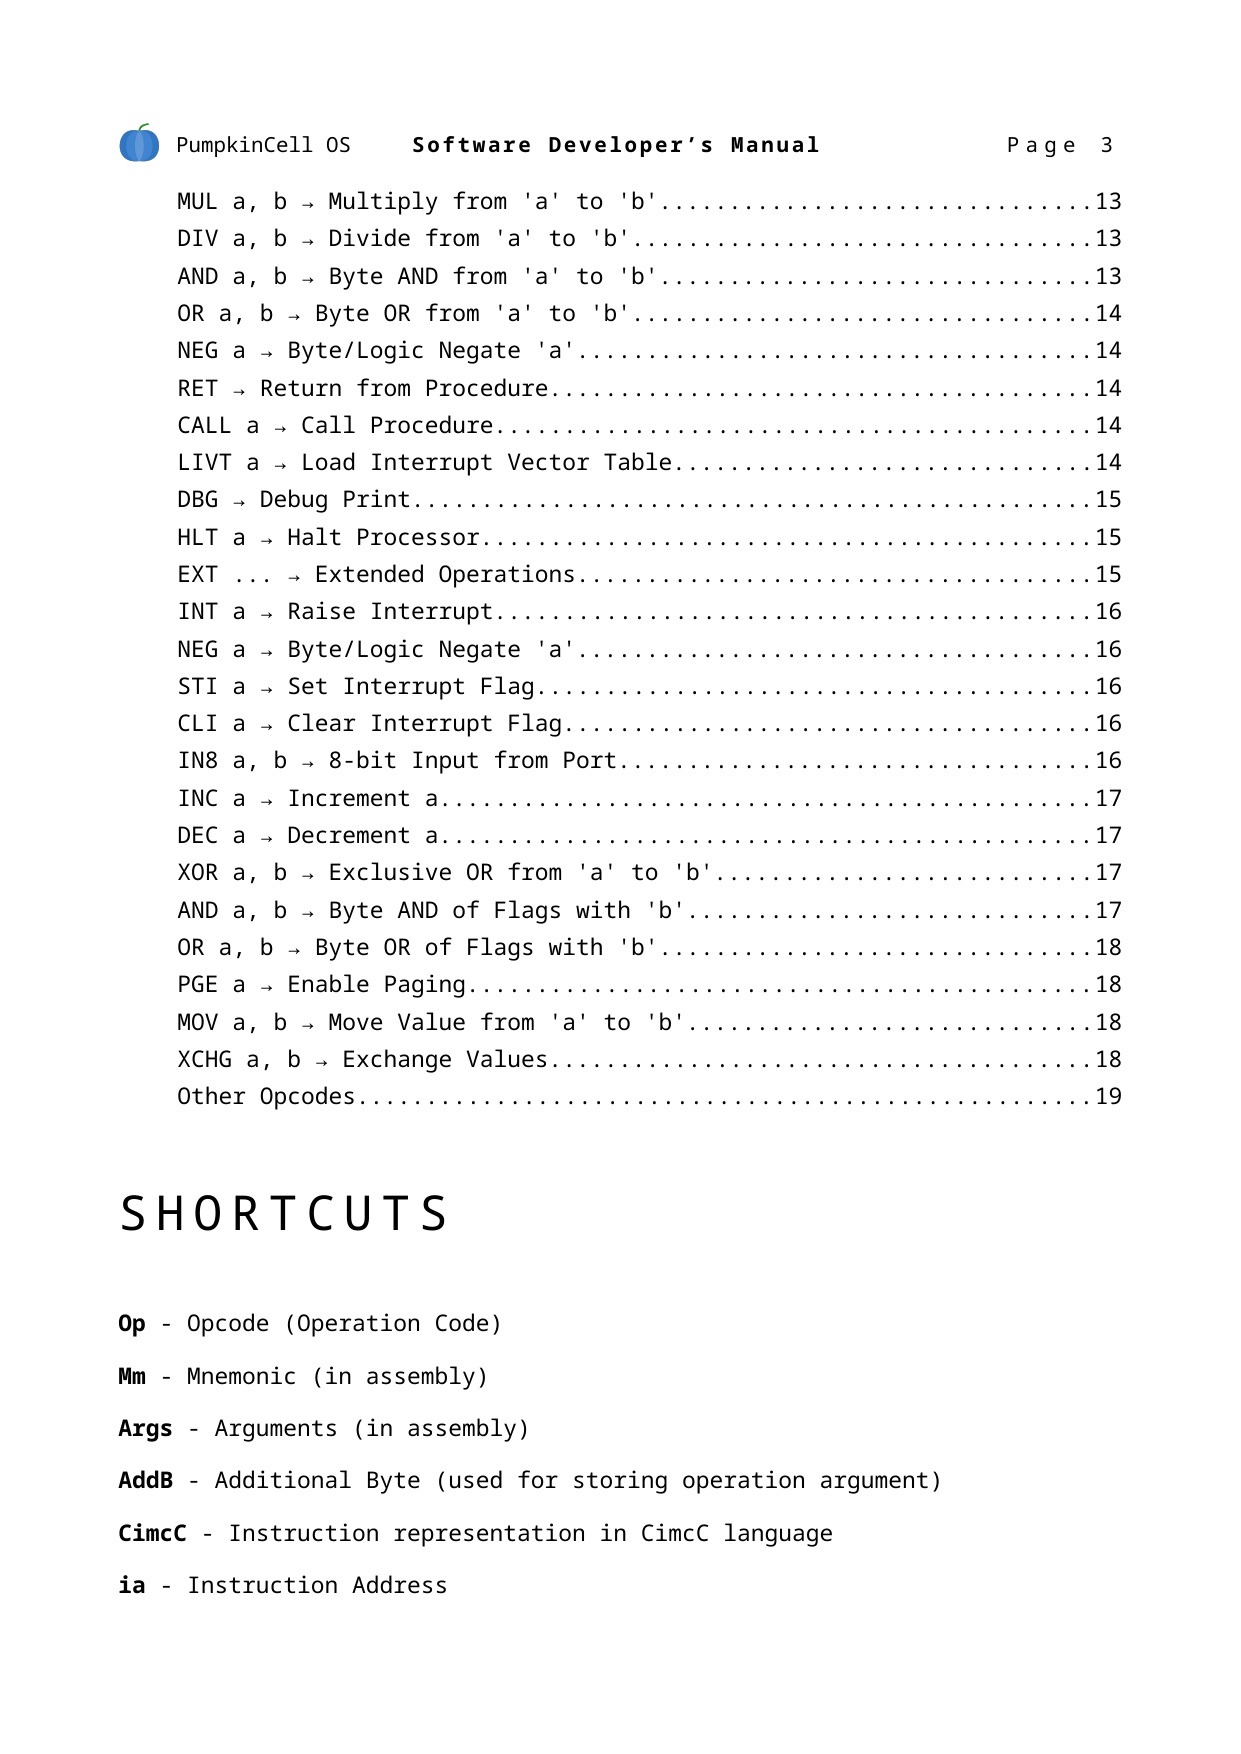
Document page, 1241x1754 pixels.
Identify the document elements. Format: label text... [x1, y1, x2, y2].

text DBG → Debug Print 15 [177, 483, 1122, 515]
text MUL a, b → Multiply from 'a' to 'b' 13 [177, 185, 1122, 216]
text CimcC - Instruction representation in CimcC language [118, 1517, 1122, 1548]
text HLT a → Halt Processor 15 [177, 521, 1122, 552]
text Other Opcodes 19 [177, 1080, 1122, 1111]
text STI a → Set Interrupt Flag 16 [177, 670, 1122, 701]
text RET → Return from Procedure 14 [177, 372, 1122, 403]
text CALL a → Call Procedure 14 [177, 409, 1122, 440]
text INT a → Raise Interrupt 16 [177, 595, 1122, 627]
text XCHG a, b → Exchange Values 18 [177, 1043, 1122, 1074]
text DEC a → Decrement a 17 [177, 819, 1122, 850]
text IN8 a, b → 8-bit Input from Port 16 [177, 744, 1122, 776]
text Args - Arguments (in assembly) [118, 1412, 1122, 1443]
text OR a, b → Byte OR from 'a' to 'b' 14 [177, 297, 1122, 328]
text CLI a → Clear Interrupt Flag 16 [177, 707, 1122, 738]
text AddB - Additional Byte (used for storing operation argument) [118, 1464, 1122, 1496]
text AND a, b → Byte AND of Flags with 'b' 17 [177, 894, 1122, 925]
text NEG a → Byte/Logic Negate 'a' 14 [177, 334, 1122, 366]
text EXT ... → Extended Operations 15 [177, 558, 1122, 589]
text MOV a, b → Move Value from 'a' to 'b' 18 [177, 1006, 1122, 1037]
text Mm - Mnemonic (in assembly) [118, 1360, 1122, 1391]
text LIVT a → Load Interrupt Vector Table 14 [177, 446, 1122, 477]
text INC a → Increment a 17 [177, 782, 1122, 813]
text DIV a, b → Divide from 'a' to 'b' 13 [177, 222, 1122, 254]
subtitle Shortcuts [118, 1179, 1122, 1244]
text XOR a, b → Exclusive OR from 'a' to 'b' 17 [177, 856, 1122, 888]
text ia - Instruction Address [118, 1569, 1122, 1600]
text NEG a → Byte/Logic Negate 'a' 16 [177, 633, 1122, 664]
text OR a, b → Byte OR of Flags with 'b' 18 [177, 931, 1122, 962]
text Op - Opcode (Operation Code) [118, 1307, 1122, 1339]
text PGE a → Enable Paging 18 [177, 968, 1122, 999]
picture [115, 118, 164, 167]
text AND a, b → Byte AND from 'a' to 'b' 13 [177, 260, 1122, 291]
